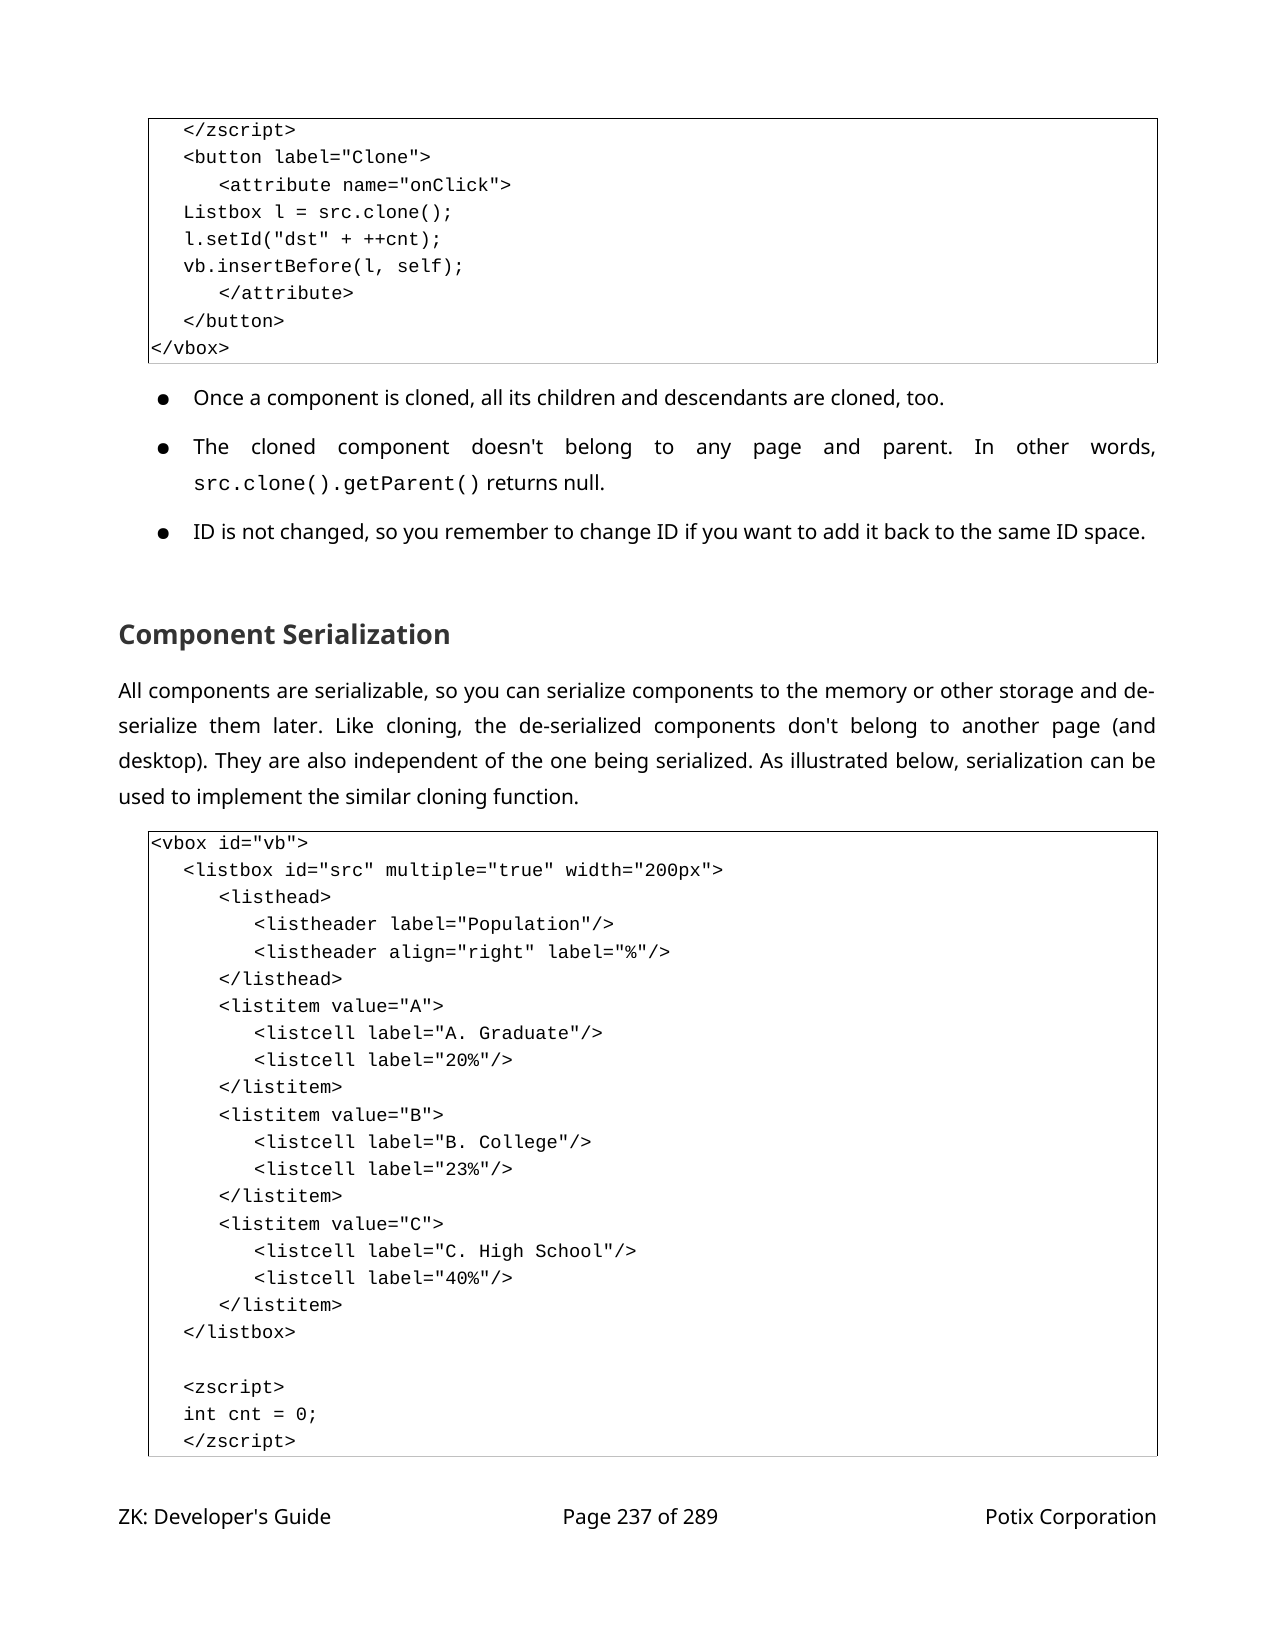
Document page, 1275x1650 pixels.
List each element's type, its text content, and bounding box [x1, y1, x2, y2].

text </zscript> [149, 119, 1157, 142]
text </listitem> [149, 1075, 1157, 1100]
text <listcell label="B. College"/> [149, 1130, 1157, 1154]
text </attribute> [149, 281, 1157, 306]
text <listhead> [149, 885, 1157, 909]
text <listheader label="Population"/> [149, 912, 1157, 937]
subtitle Component Serialization [118, 616, 1157, 653]
text </zscript> [149, 1429, 1157, 1456]
text <listbox id="src" multiple="true" width="200px"> [149, 858, 1157, 882]
text <listcell label="20%"/> [149, 1048, 1157, 1072]
text </button> [149, 308, 1157, 333]
text <listcell label="A. Graduate"/> [149, 1021, 1157, 1045]
list The cloned component doesn't belong to any page and parent. In other words, src.clone().getParent() returns null. [156, 432, 1157, 496]
text vb.insertBefore(l, self); [149, 254, 1157, 278]
list ID is not changed, so you remember to change ID if you want to add it back to the same ID space. [156, 517, 1157, 545]
text </listhead> [149, 967, 1157, 991]
text <listcell label="C. High School"/> [149, 1238, 1157, 1263]
text </listitem> [149, 1184, 1157, 1208]
text <vbox id="vb"> [149, 832, 1157, 855]
list Once a component is cloned, all its children and descendants are cloned, too. [156, 383, 1157, 412]
text <listitem value="A"> [149, 994, 1157, 1018]
text </listitem> [149, 1293, 1157, 1317]
text <zscript> [149, 1374, 1157, 1399]
text </listbox> [149, 1320, 1157, 1344]
text <listheader align="right" label="%"/> [149, 939, 1157, 964]
text </vbox> [149, 336, 1157, 363]
text int cnt = 0; [149, 1402, 1157, 1426]
text <listitem value="B"> [149, 1103, 1157, 1127]
text All components are serializable, so you can serialize components to the memory or other storage and de-serialize them later. Like cloning, the de-serialized components don't belong to another page (and desktop). They are also independent of the one being serialized. As illustrated below, serialization can be used to implement the similar cloning function. [118, 676, 1157, 810]
text <listcell label="23%"/> [149, 1157, 1157, 1181]
text <attribute name="onClick"> [149, 172, 1157, 197]
text l.setId("dst" + ++cnt); [149, 227, 1157, 251]
text Listbox l = src.clone(); [149, 200, 1157, 224]
text <listitem value="C"> [149, 1211, 1157, 1236]
text <button label="Clone"> [149, 145, 1157, 169]
text <listcell label="40%"/> [149, 1266, 1157, 1290]
